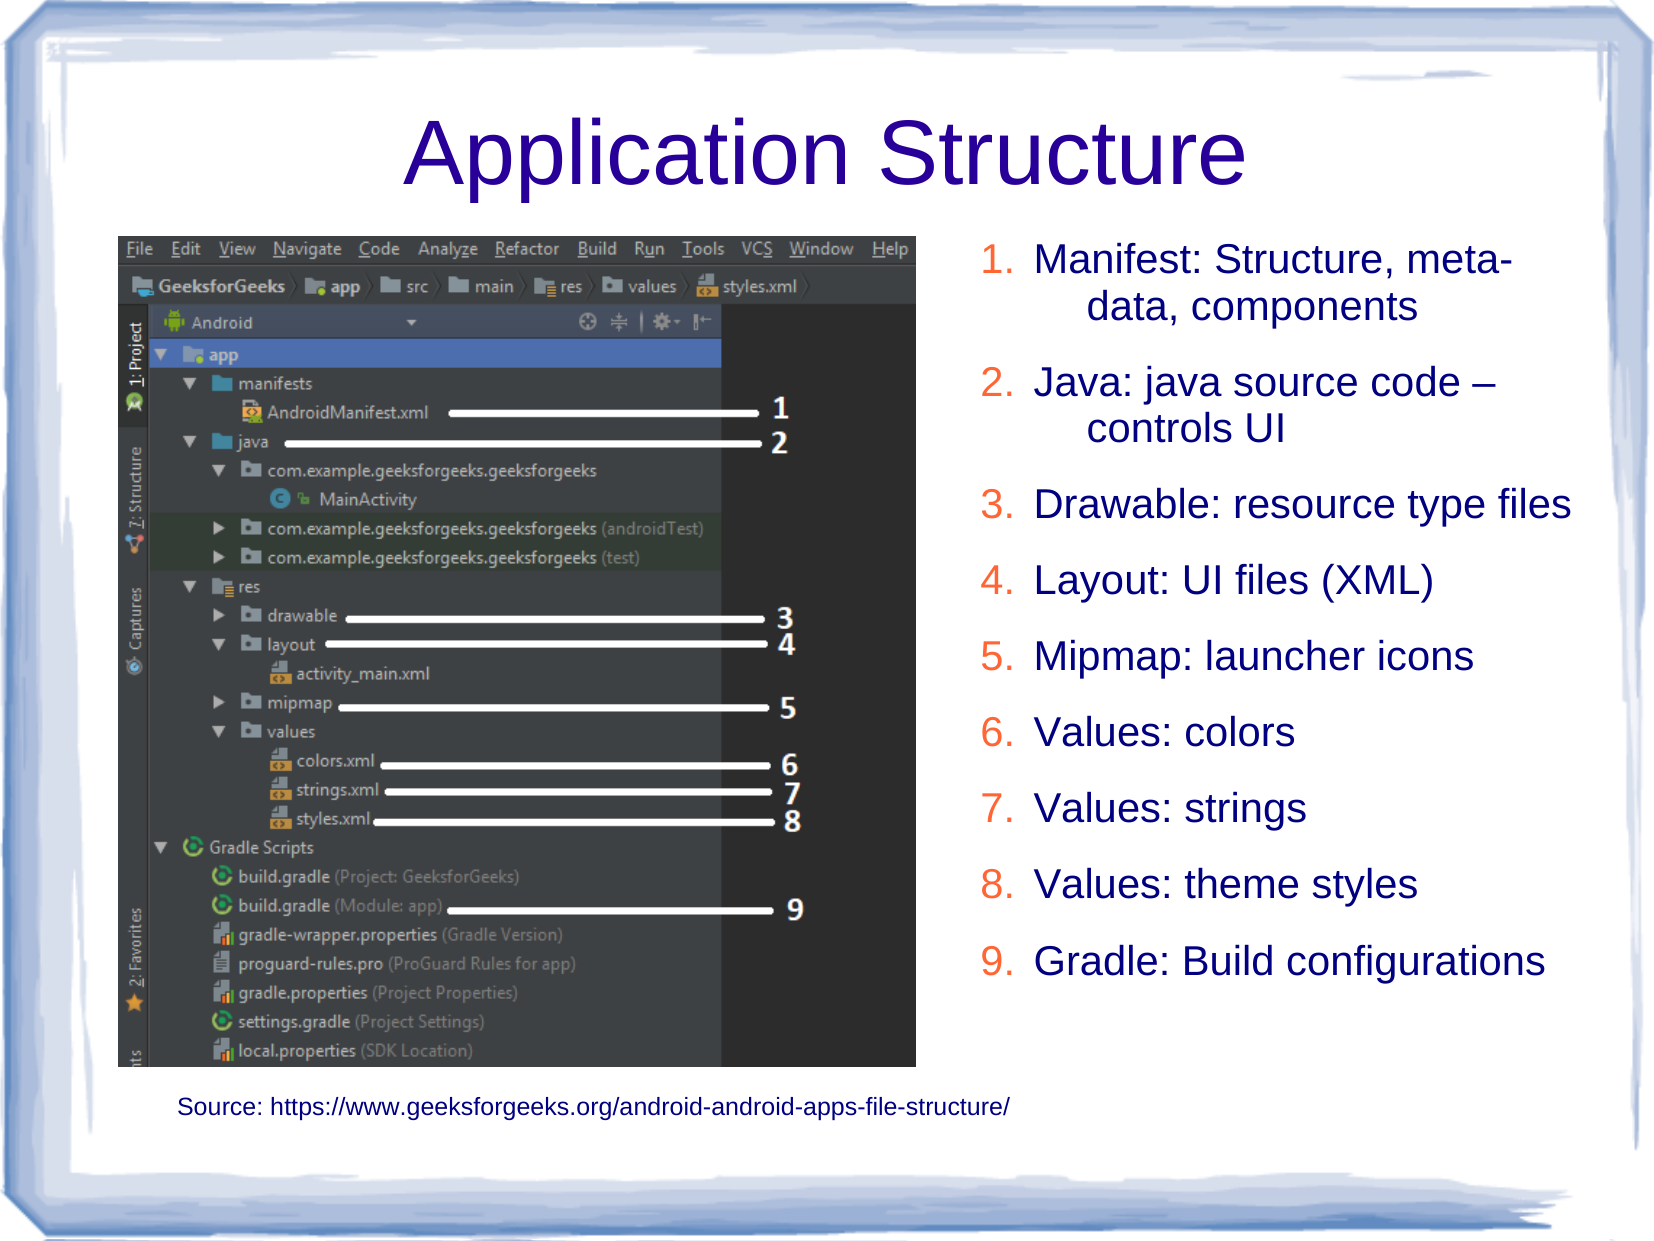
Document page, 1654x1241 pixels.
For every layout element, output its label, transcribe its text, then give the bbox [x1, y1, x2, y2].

title Application Structure [82, 49, 1571, 257]
list Source: https://www.geeksforgeeks.org/android-android-apps-file-structure/ [88, 1092, 1565, 1182]
picture [0, 0, 1654, 1241]
list Manifest: Structure, meta-data, components Java: java source code – controls UI Drawable: resource type files Layout: UI files (XML) Mipmap: launcher icons Values: colors Values: strings Values: theme styles Gradle: Build configurations [944, 236, 1595, 1093]
